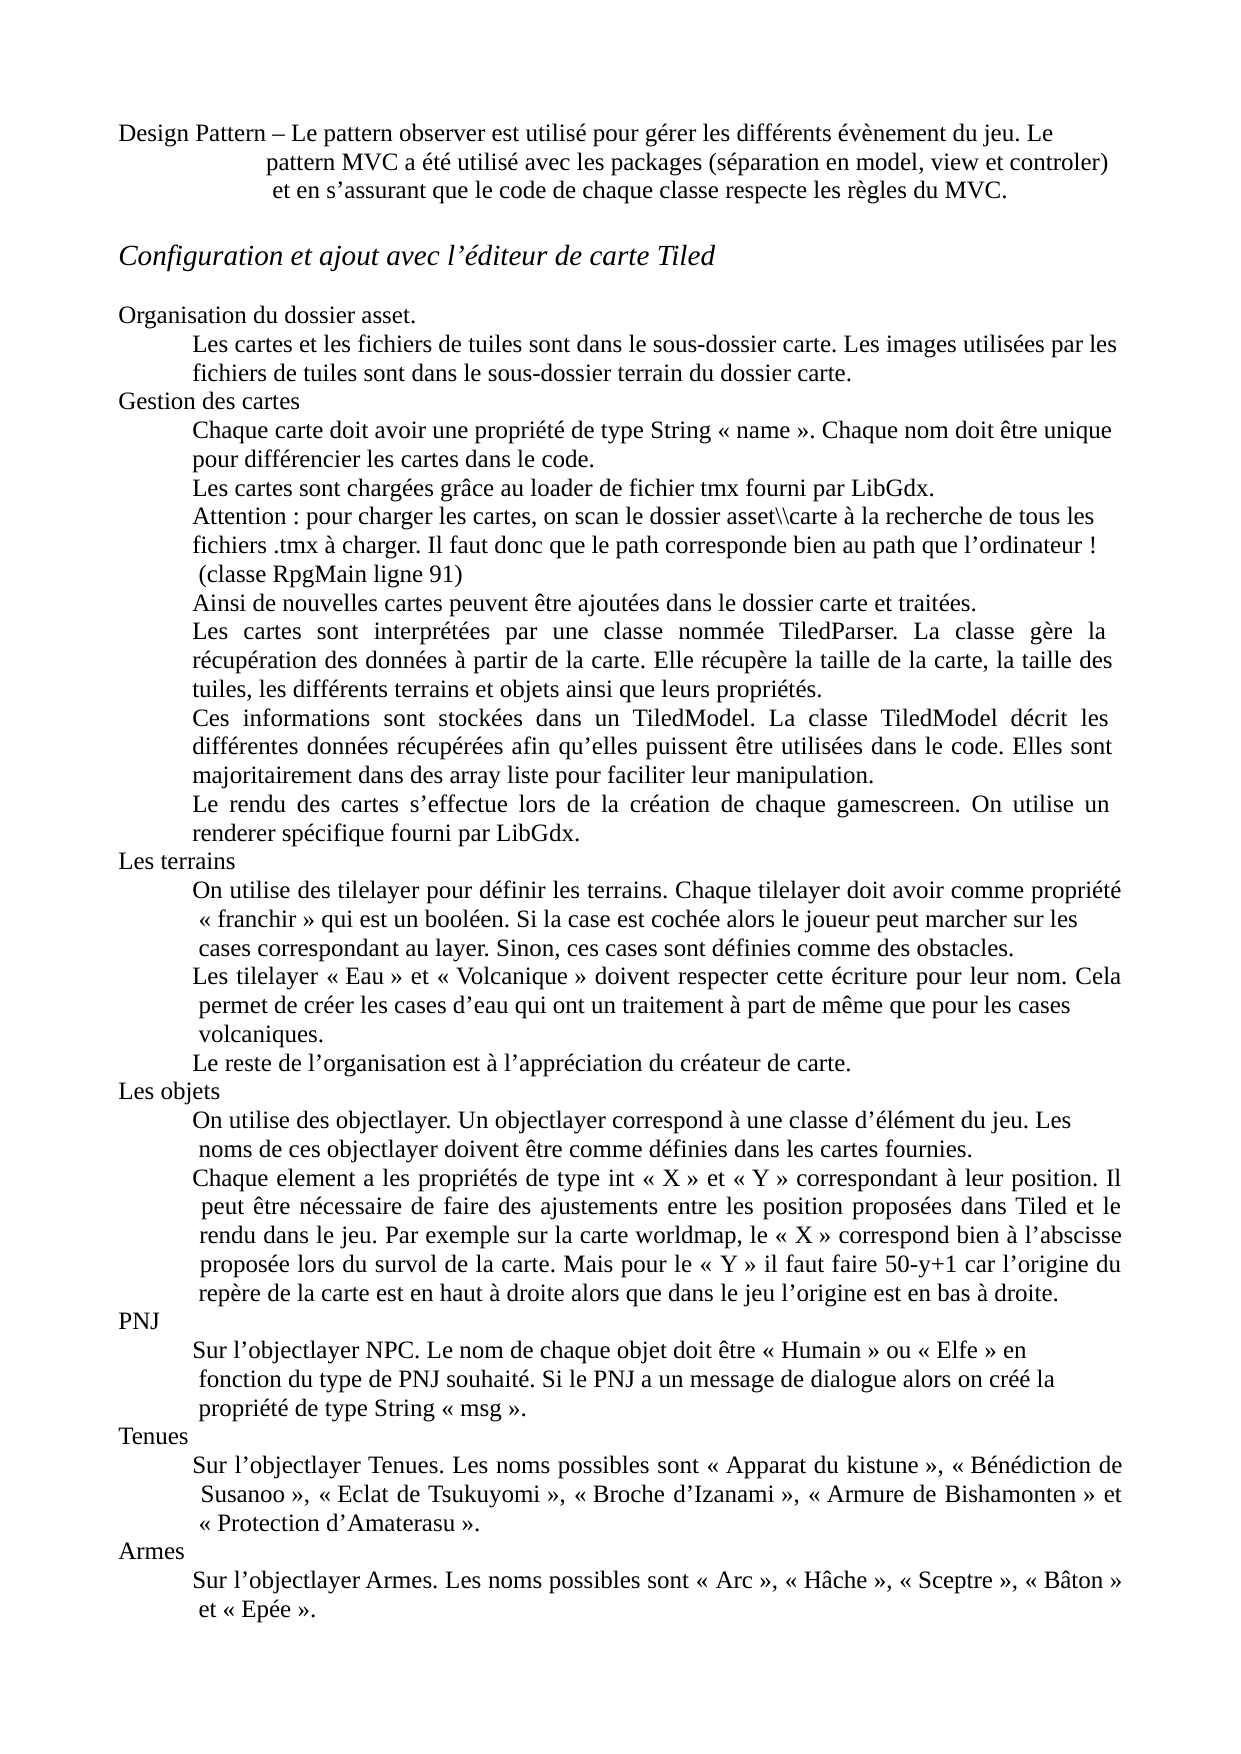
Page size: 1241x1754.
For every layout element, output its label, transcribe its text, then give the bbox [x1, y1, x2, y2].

text Tenues [118, 1421, 1122, 1450]
text Ainsi de nouvelles cartes peuvent être ajoutées dans le dossier carte et traitées. [118, 588, 1122, 616]
text Organisation du dossier asset. [118, 300, 1122, 329]
text Le reste de l’organisation est à l’appréciation du créateur de carte. [118, 1048, 1122, 1076]
text Attention : pour charger les cartes, on scan le dossier asset\\carte à la recherche de tous les fichiers .tmx à charger. Il faut donc que le path corresponde bien au path que l’ordinateur ! (classe RpgMain ligne 91) [118, 501, 1122, 588]
text Sur l’objectlayer Tenues. Les noms possibles sont « Apparat du kistune », « Bénédiction de Susanoo », « Eclat de Tsukuyomi », « Broche d’Izanami », « Armure de Bishamonten » et « Protection d’Amaterasu ». [118, 1450, 1122, 1536]
text Chaque carte doit avoir une propriété de type String « name ». Chaque nom doit être unique pour différencier les cartes dans le code. [118, 415, 1122, 473]
text Les terrains [118, 846, 1122, 875]
text Les cartes et les fichiers de tuiles sont dans le sous-dossier carte. Les images utilisées par les fichiers de tuiles sont dans le sous-dossier terrain du dossier carte. [118, 329, 1122, 386]
text On utilise des objectlayer. Un objectlayer correspond à une classe d’élément du jeu. Les noms de ces objectlayer doivent être comme définies dans les cartes fournies. [118, 1105, 1122, 1163]
text PNJ [118, 1306, 1122, 1335]
text Ces informations sont stockées dans un TiledModel. La classe TiledModel décrit les différentes données récupérées afin qu’elles puissent être utilisées dans le code. Elles sont majoritairement dans des array liste pour faciliter leur manipulation. [118, 703, 1122, 789]
text Les cartes sont chargées grâce au loader de fichier tmx fourni par LibGdx. [118, 473, 1122, 501]
text Chaque element a les propriétés de type int « X » et « Y » correspondant à leur position. Il peut être nécessaire de faire des ajustements entre les position proposées dans Tiled et le rendu dans le jeu. Par exemple sur la carte worldmap, le « X » correspond bien à l’abscisse proposée lors du survol de la carte. Mais pour le « Y » il faut faire 50-y+1 car l’origine du repère de la carte est en haut à droite alors que dans le jeu l’origine est en bas à droite. [118, 1163, 1122, 1306]
text On utilise des tilelayer pour définir les terrains. Chaque tilelayer doit avoir comme propriété « franchir » qui est un booléen. Si la case est cochée alors le joueur peut marcher sur les cases correspondant au layer. Sinon, ces cases sont définies comme des obstacles. [118, 875, 1122, 961]
text Sur l’objectlayer Armes. Les noms possibles sont « Arc », « Hâche », « Sceptre », « Bâton » et « Epée ». [118, 1565, 1122, 1623]
text Gestion des cartes [118, 386, 1122, 415]
text Les objets [118, 1076, 1122, 1105]
text Les cartes sont interprétées par une classe nommée TiledParser. La classe gère la récupération des données à partir de la carte. Elle récupère la taille de la carte, la taille des tuiles, les différents terrains et objets ainsi que leurs propriétés. [118, 616, 1122, 703]
text Design Pattern – Le pattern observer est utilisé pour gérer les différents évènement du jeu. Le pattern MVC a été utilisé avec les packages (séparation en model, view et controler) et en s’assurant que le code de chaque classe respecte les règles du MVC. [118, 118, 1122, 204]
text Armes [118, 1536, 1122, 1565]
text Le rendu des cartes s’effectue lors de la création de chaque gamescreen. On utilise un renderer spécifique fourni par LibGdx. [118, 789, 1122, 846]
text Sur l’objectlayer NPC. Le nom de chaque objet doit être « Humain » ou « Elfe » en fonction du type de PNJ souhaité. Si le PNJ a un message de dialogue alors on créé la propriété de type String « msg ». [118, 1335, 1122, 1421]
text Les tilelayer « Eau » et « Volcanique » doivent respecter cette écriture pour leur nom. Cela permet de créer les cases d’eau qui ont un traitement à part de même que pour les cases volcaniques. [118, 961, 1122, 1048]
text Configuration et ajout avec l’éditeur de carte Tiled [118, 238, 1122, 271]
